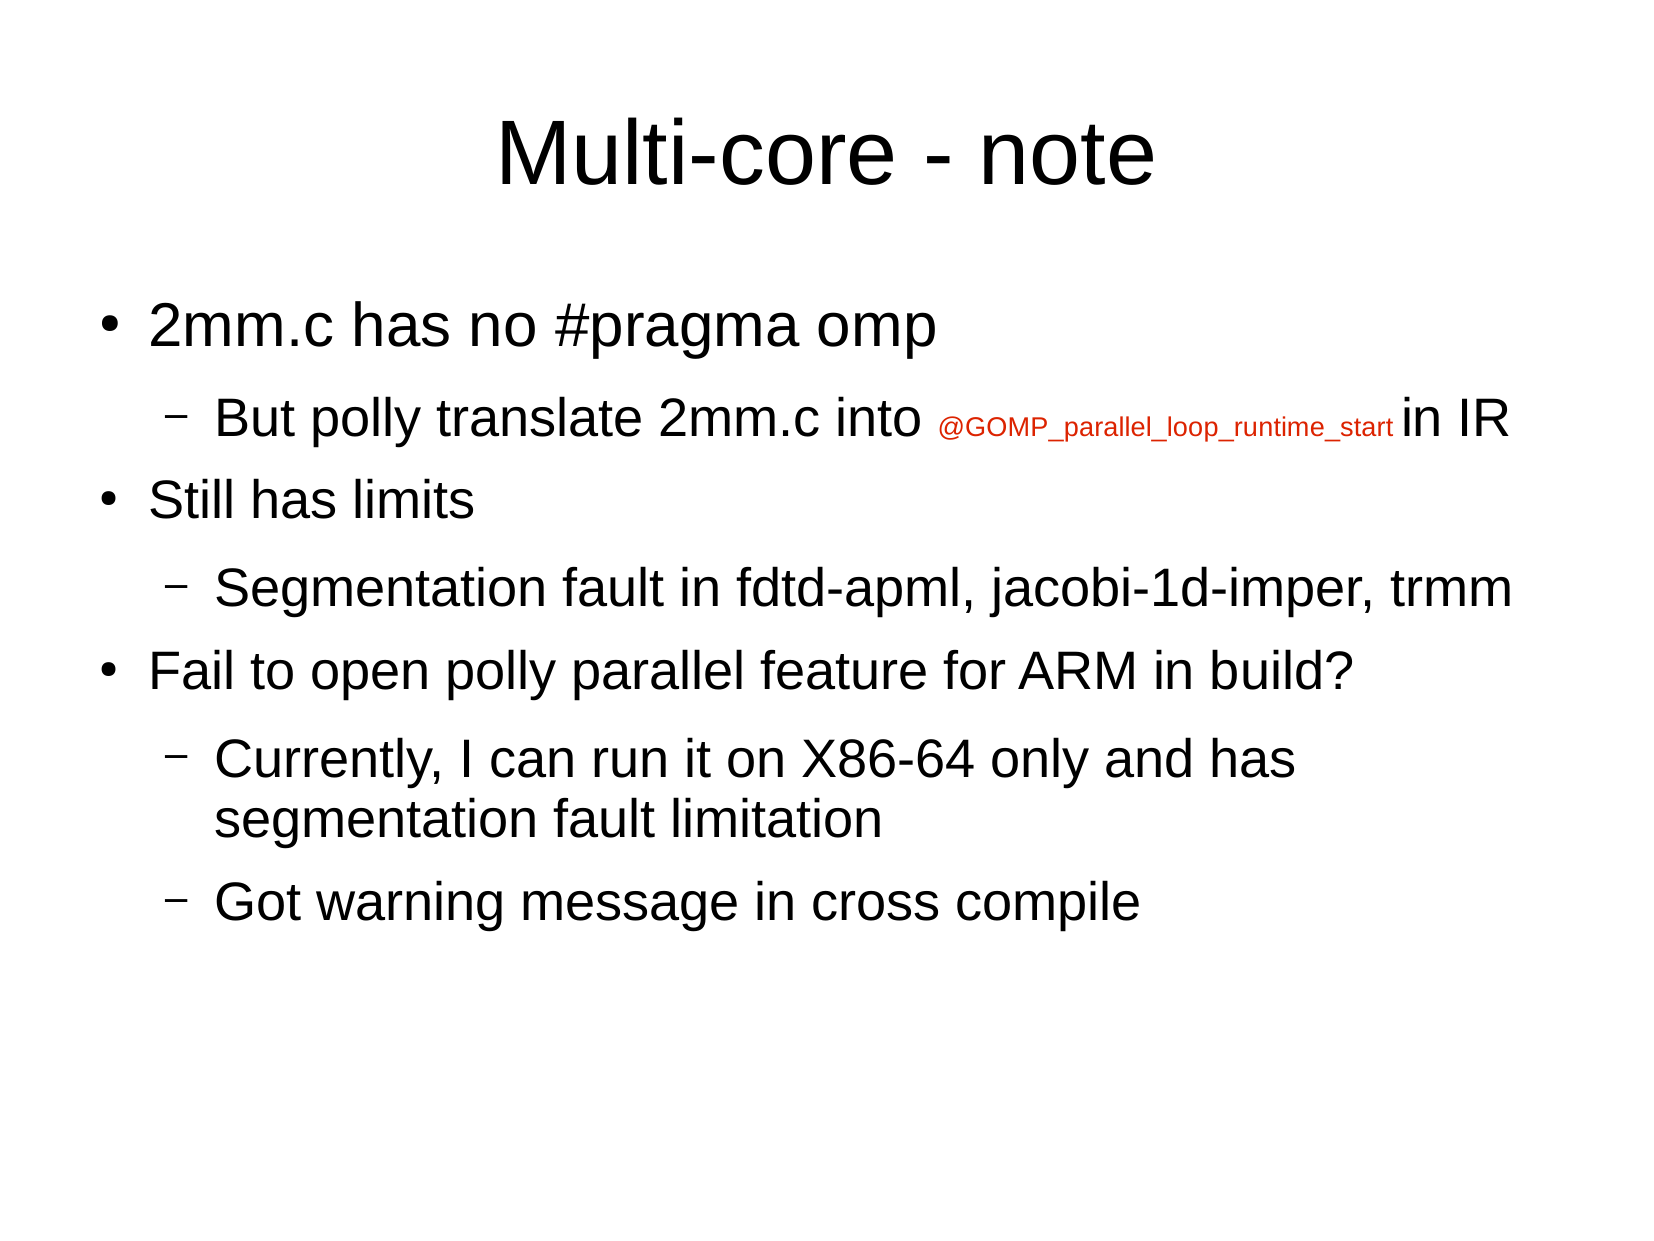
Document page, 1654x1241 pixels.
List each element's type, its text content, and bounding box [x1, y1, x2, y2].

title Multi-core - note [82, 49, 1571, 257]
list 2mm.c has no #pragma omp But polly translate 2mm.c into @GOMP_parallel_loop_runtime_start in IR Still has limits Segmentation fault in fdtd-apml, jacobi-1d-imper, trmm Fail to open polly parallel feature for ARM in build? Currently, I can run it on X86-64 only and has segmentation fault limitation Got warning message in cross compile [82, 290, 1538, 1010]
